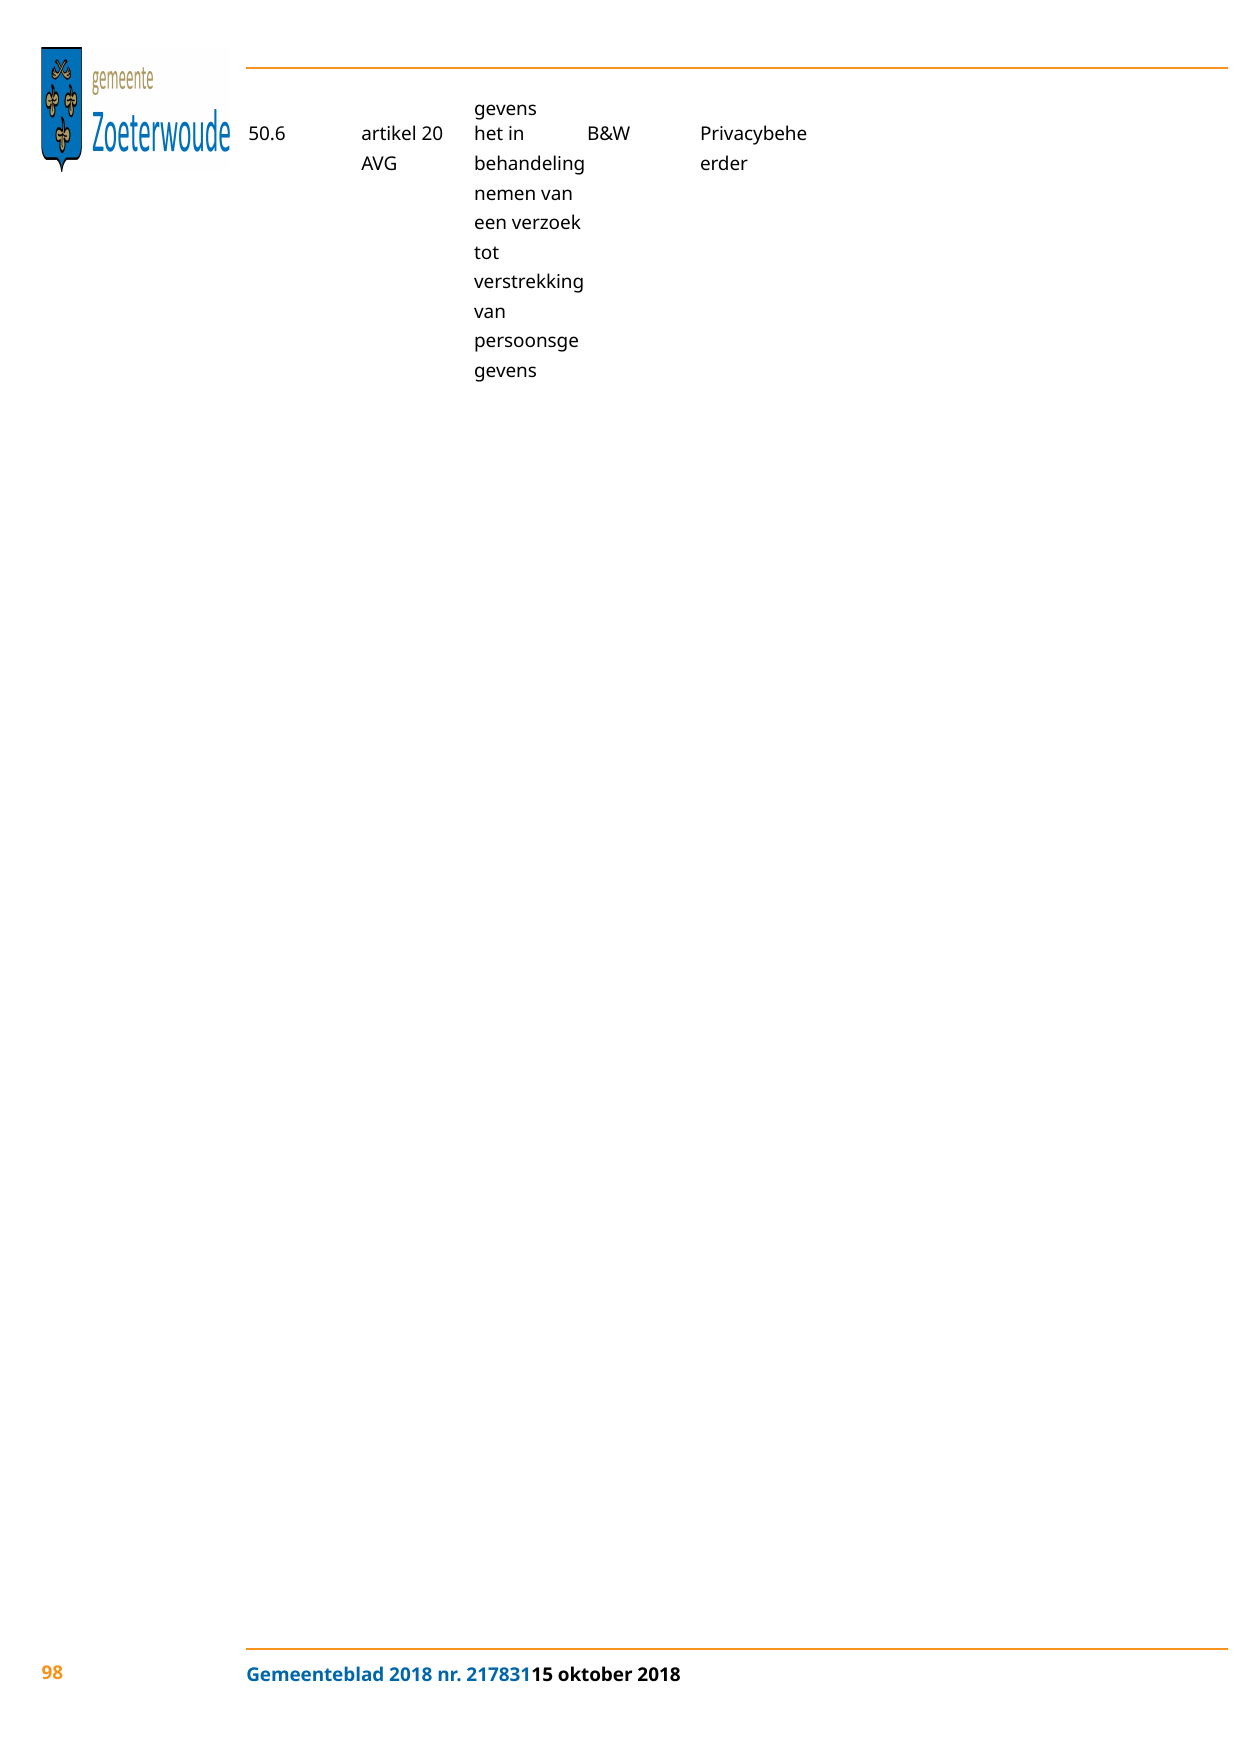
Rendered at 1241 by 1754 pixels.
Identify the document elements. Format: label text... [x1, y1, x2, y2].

table_cell B&W [587, 121, 700, 383]
table_cell [926, 95, 1038, 121]
table_cell [700, 95, 813, 121]
table_cell artikel 20 AVG [361, 121, 474, 383]
table_cell [813, 95, 926, 121]
table_cell [813, 121, 926, 383]
table_cell [1039, 95, 1152, 121]
table_cell [361, 95, 474, 121]
table_cell [926, 121, 1038, 383]
table_cell Privacybeheerder [700, 121, 813, 383]
picture [41, 47, 231, 172]
table_cell gevens [474, 95, 587, 121]
table_cell [587, 95, 700, 121]
table_cell [1039, 121, 1152, 383]
table_cell het in behandeling nemen van een verzoek tot verstrekking van persoonsgegevens [474, 121, 587, 383]
table_cell 50.6 [248, 121, 361, 383]
table_cell [248, 95, 361, 121]
